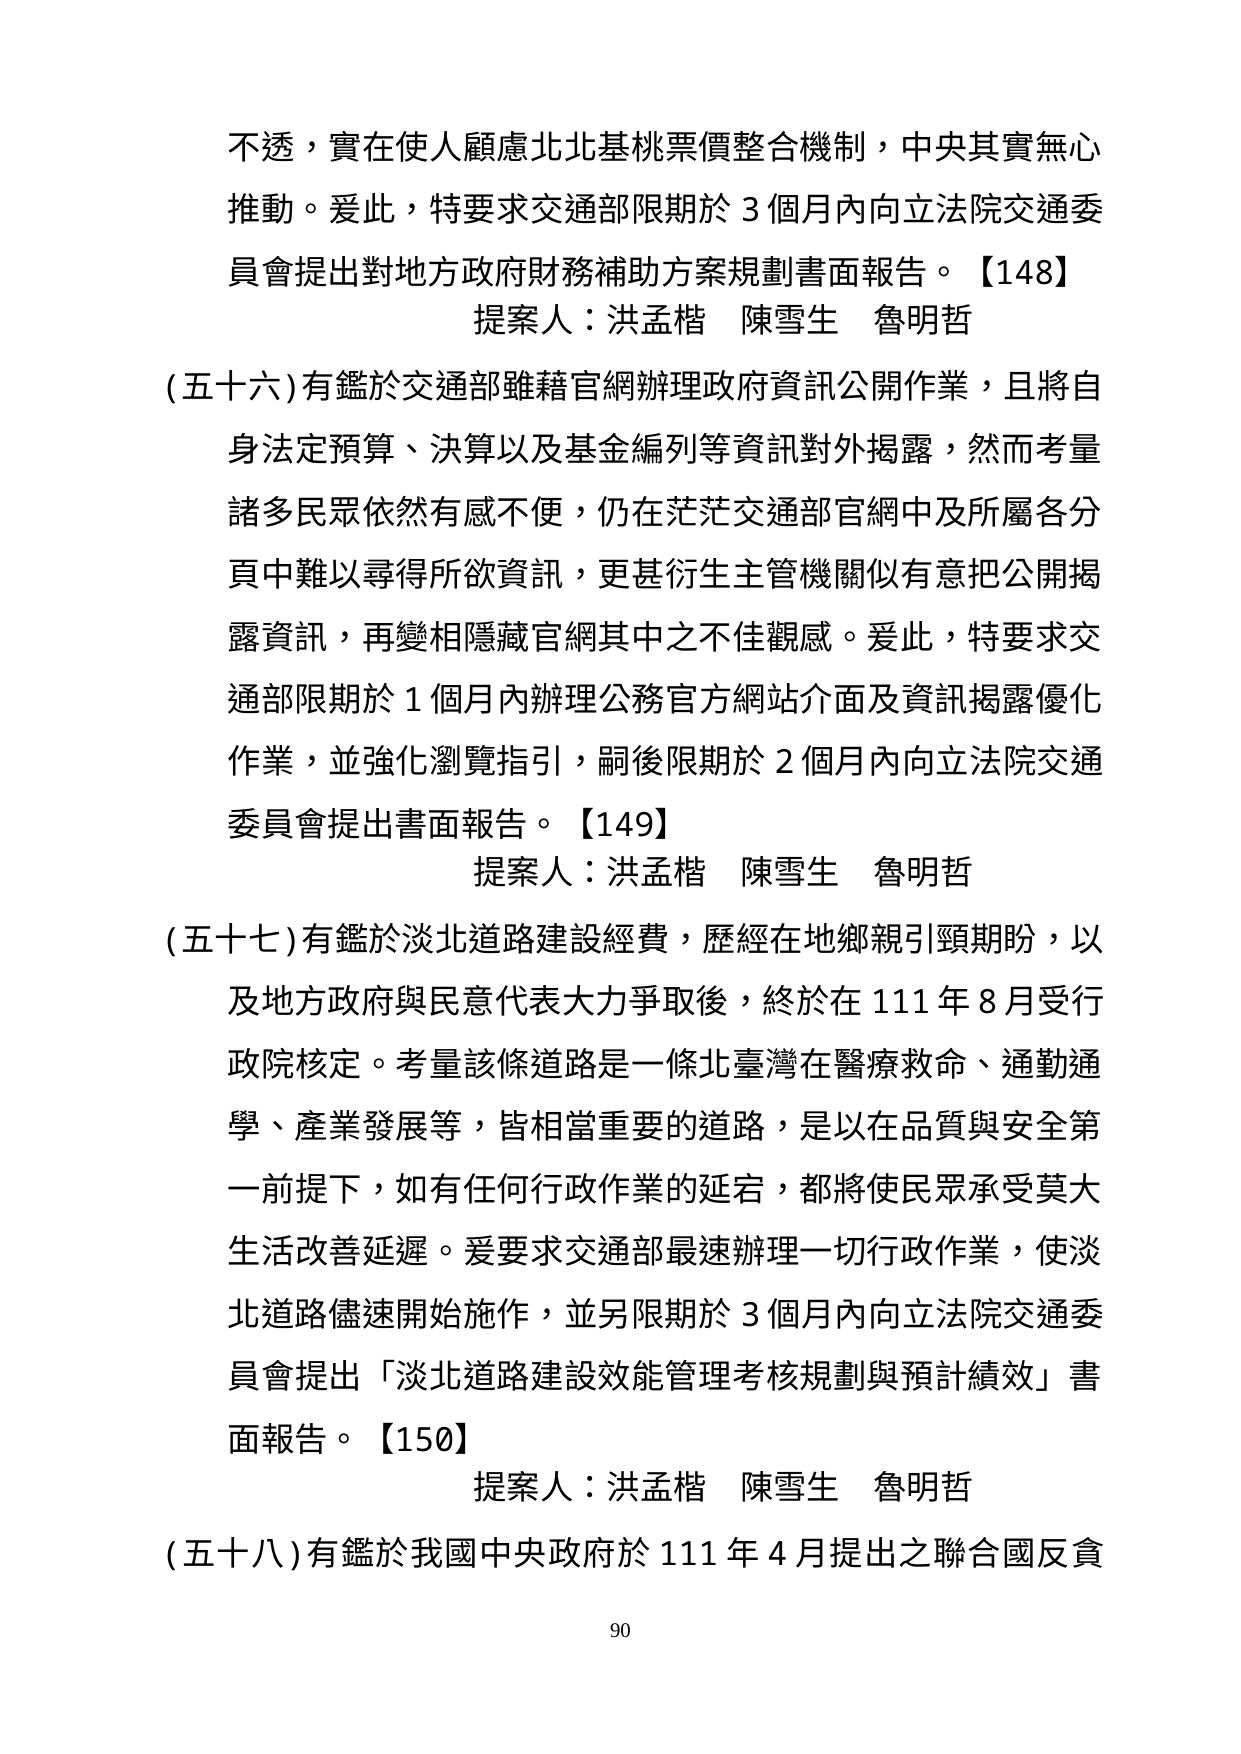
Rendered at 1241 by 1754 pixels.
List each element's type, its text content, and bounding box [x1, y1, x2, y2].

subtitle (五十七)有鑑於淡北道路建設經費，歷經在地鄉親引頸期盼，以及地方政府與民意代表大力爭取後，終於在111年8月受行政院核定。考量該條道路是一條北臺灣在醫療救命、通勤通學、產業發展等，皆相當重要的道路，是以在品質與安全第一前提下，如有任何行政作業的延宕，都將使民眾承受莫大生活改善延遲。爰要求交通部最速辦理一切行政作業，使淡北道路儘速開始施作，並另限期於3個月內向立法院交通委員會提出「淡北道路建設效能管理考核規劃與預計績效」書面報告。【150】 [161, 895, 1104, 1457]
subtitle (五十六)有鑑於交通部雖藉官網辦理政府資訊公開作業，且將自身法定預算、決算以及基金編列等資訊對外揭露，然而考量諸多民眾依然有感不便，仍在茫茫交通部官網中及所屬各分頁中難以尋得所欲資訊，更甚衍生主管機關似有意把公開揭露資訊，再變相隱藏官網其中之不佳觀感。爰此，特要求交通部限期於1個月內辦理公務官方網站介面及資訊揭露優化作業，並強化瀏覽指引，嗣後限期於2個月內向立法院交通委員會提出書面報告。【149】 [161, 343, 1104, 843]
text 提案人：洪孟楷 陳雪生 魯明哲 [473, 843, 1117, 895]
subtitle (五十八)有鑑於我國中央政府於111年4月提出之聯合國反貪 [161, 1509, 1104, 1572]
text 提案人：洪孟楷 陳雪生 魯明哲 [473, 291, 1117, 343]
subtitle 不透，實在使人顧慮北北基桃票價整合機制，中央其實無心推動。爰此，特要求交通部限期於3個月內向立法院交通委員會提出對地方政府財務補助方案規劃書面報告。【148】 [161, 103, 1104, 291]
text 提案人：洪孟楷 陳雪生 魯明哲 [473, 1457, 1117, 1509]
